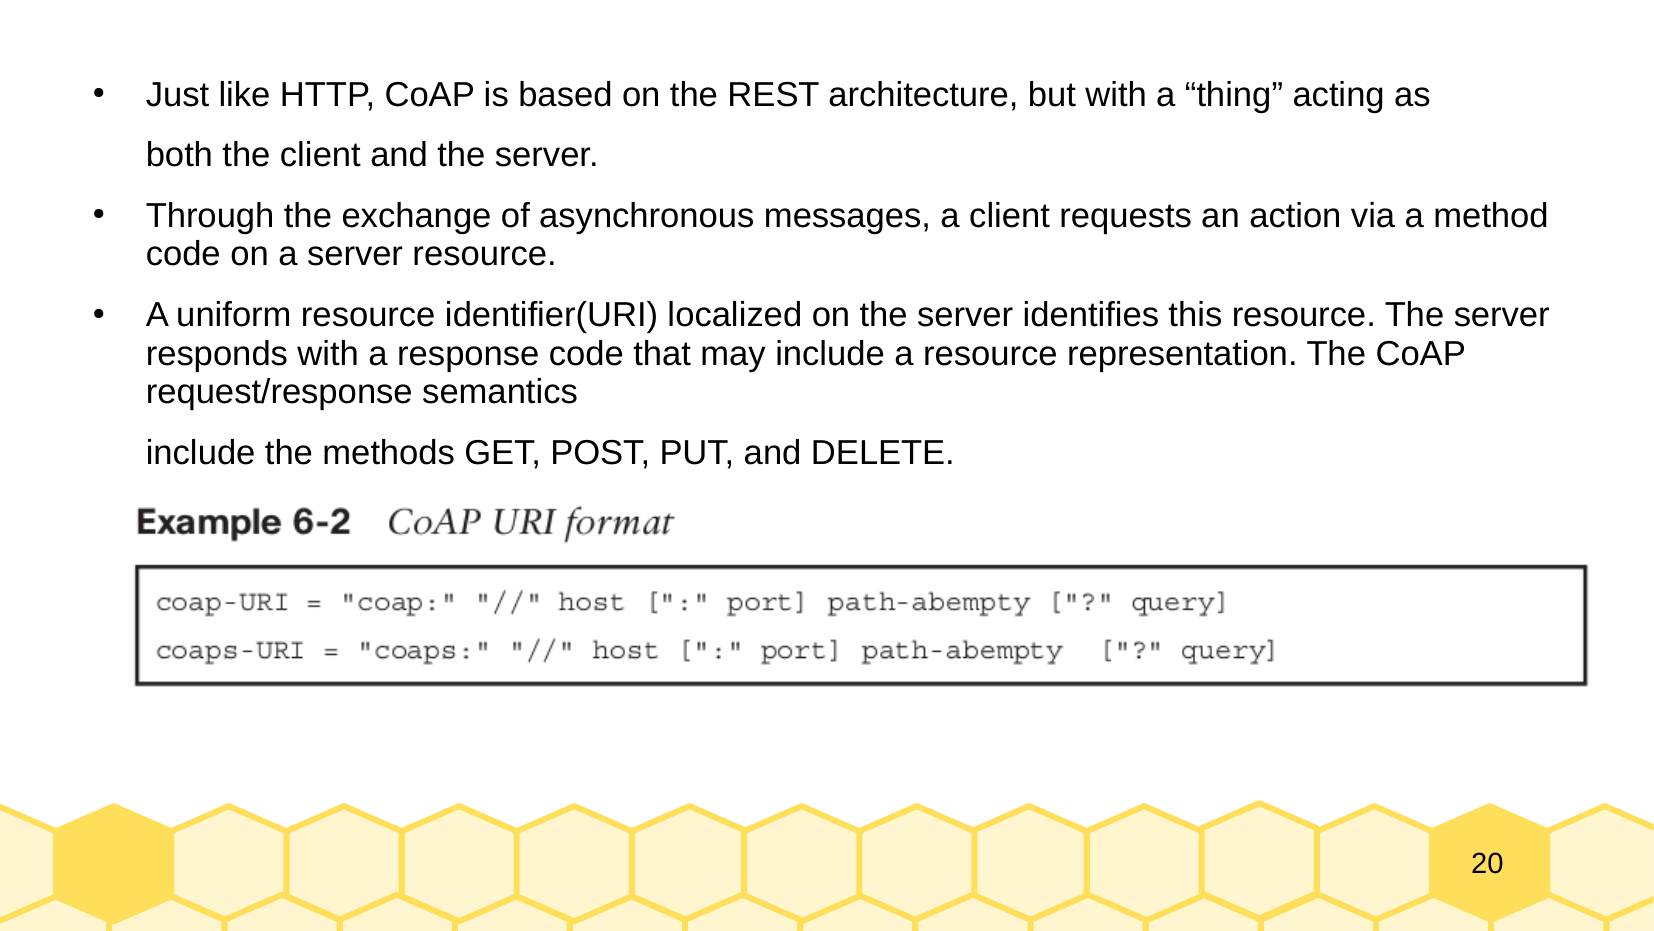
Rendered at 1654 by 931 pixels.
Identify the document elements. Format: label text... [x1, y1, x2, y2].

list Just like HTTP, CoAP is based on the REST architecture, but with a “thing” acting as both the client and the server. Through the exchange of asynchronous messages, a client requests an action via a method code on a server resource. A uniform resource identifier(URI) localized on the server identifies this resource. The server responds with a response code that may include a resource representation. The CoAP request/response semantics include the methods GET, POST, PUT, and DELETE. [75, 75, 1564, 788]
picture [117, 503, 1607, 713]
